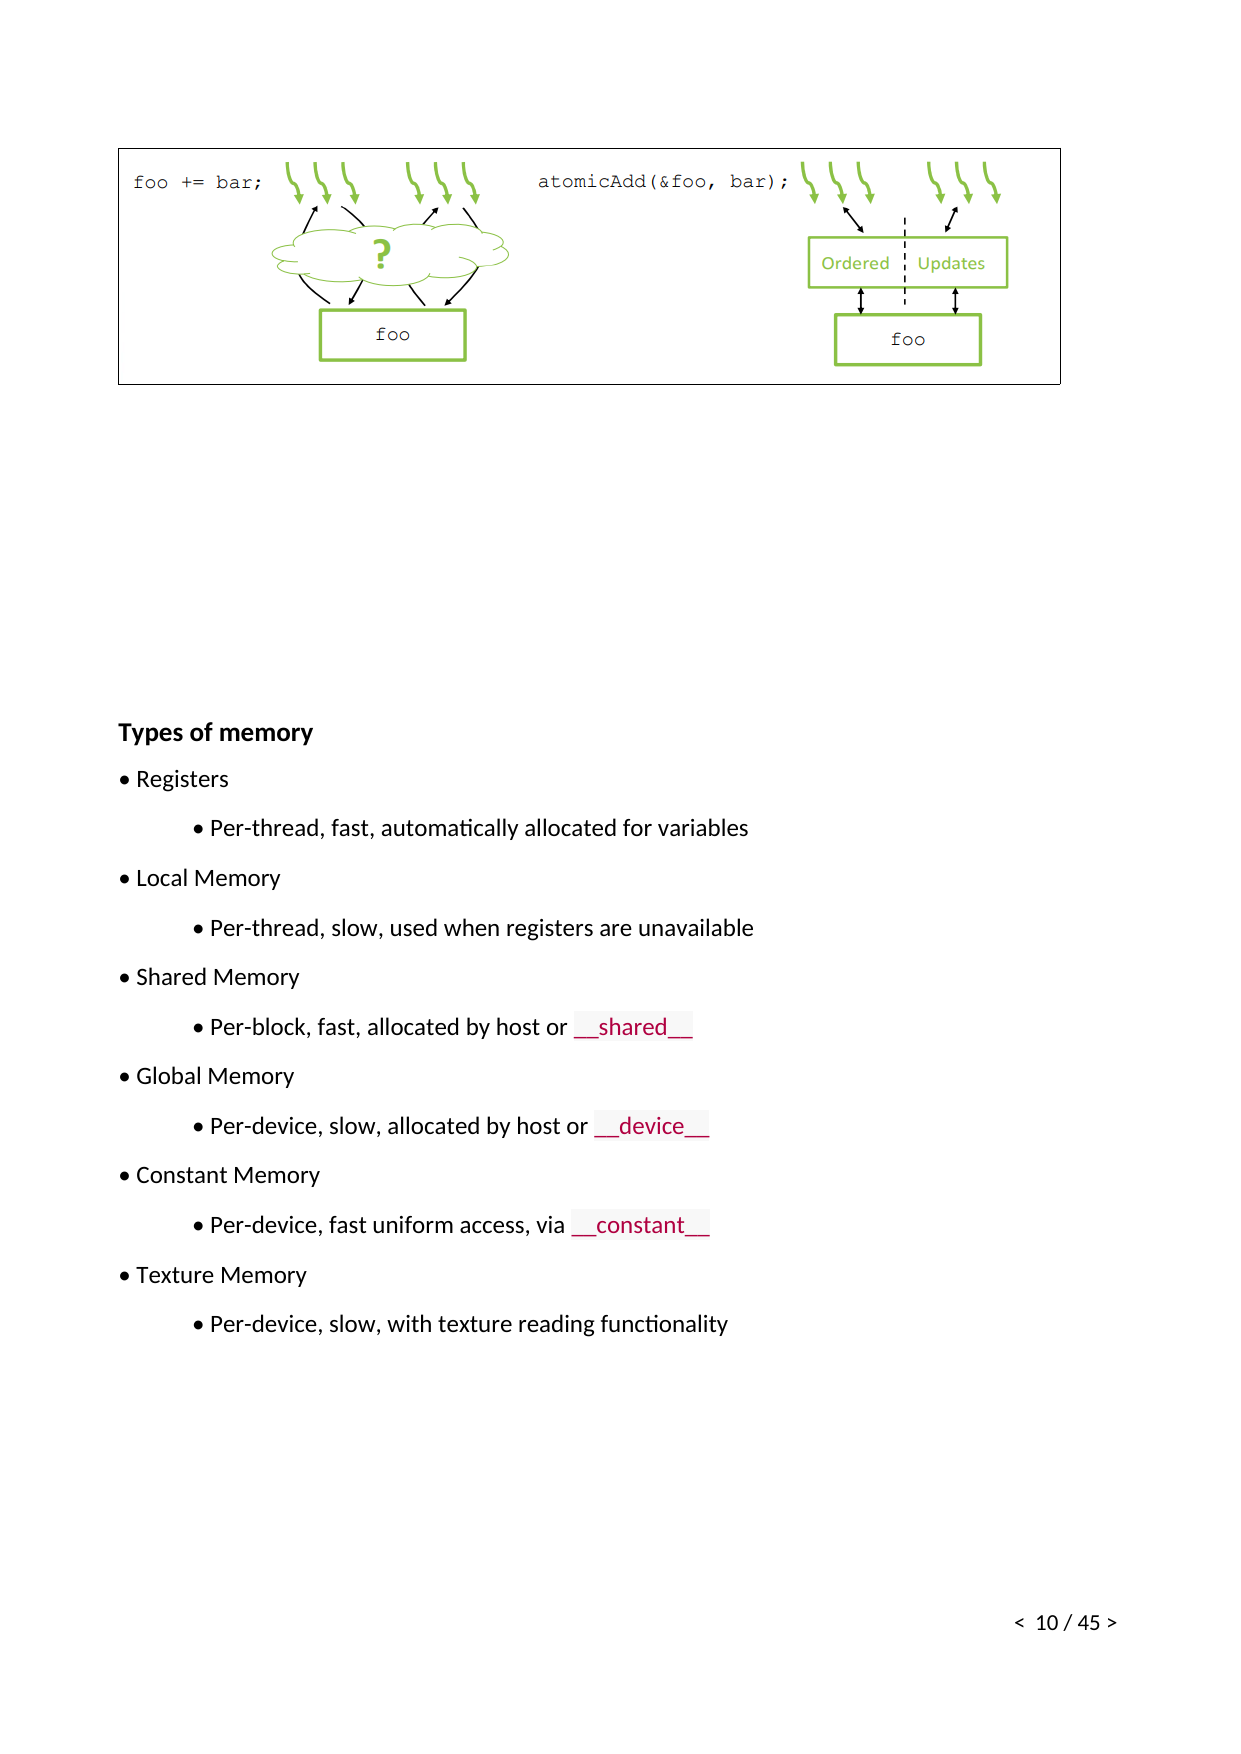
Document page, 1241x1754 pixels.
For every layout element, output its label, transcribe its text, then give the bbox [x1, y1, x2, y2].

text • Registers [118, 763, 1122, 793]
text • Per-block, fast, allocated by host or __shared__ [118, 1011, 1122, 1041]
text • Global Memory [118, 1061, 1122, 1091]
text • Constant Memory [118, 1160, 1122, 1190]
picture [121, 150, 1058, 381]
text • Local Memory [118, 862, 1122, 893]
subtitle Types of memory [118, 715, 1122, 748]
text • Per-device, slow, with texture reading functionality [118, 1308, 1122, 1339]
text • Per-device, slow, allocated by host or __device__ [118, 1110, 1122, 1141]
text • Per-thread, slow, used when registers are unavailable [118, 912, 1122, 942]
text • Texture Memory [118, 1259, 1122, 1289]
text • Per-thread, fast, automatically allocated for variables [118, 813, 1122, 843]
text • Per-device, fast uniform access, via __constant__ [118, 1209, 1122, 1240]
text • Shared Memory [118, 961, 1122, 992]
